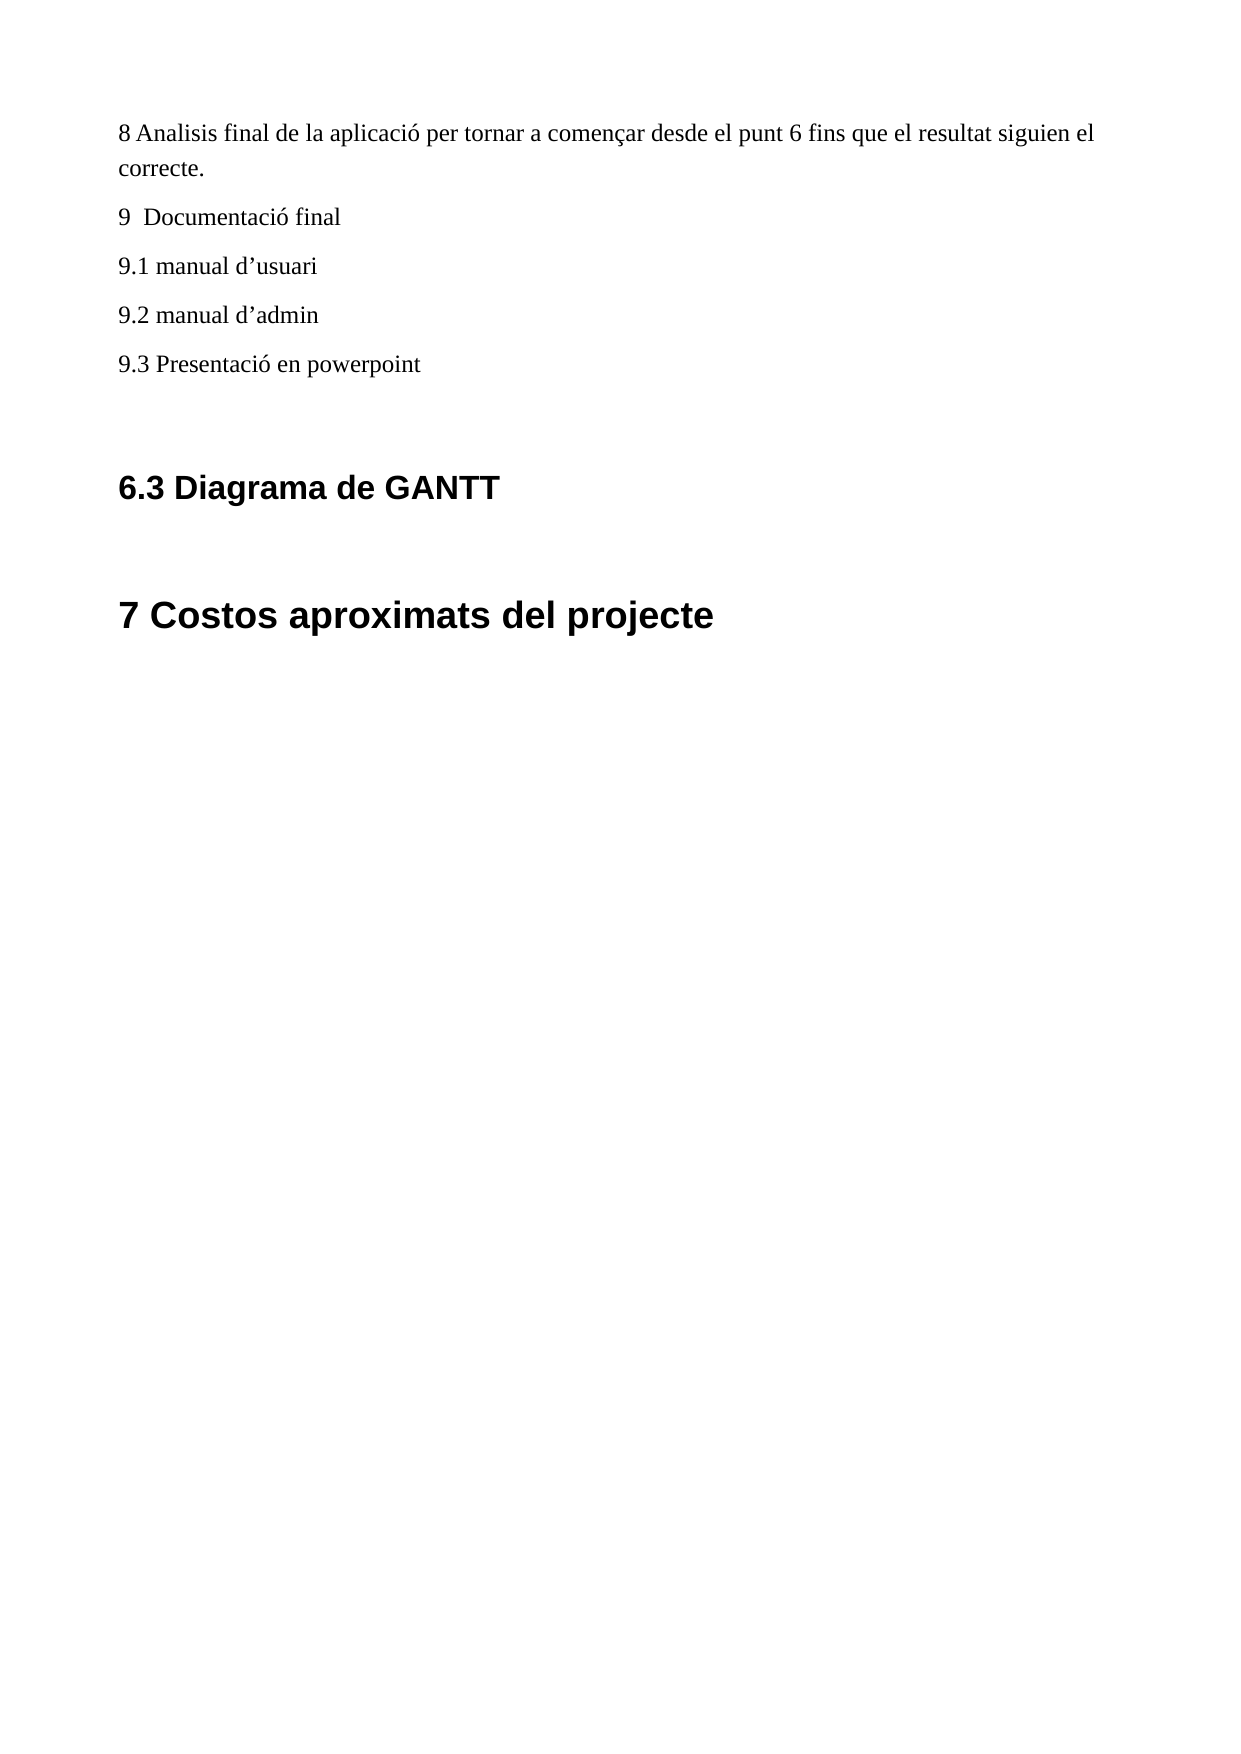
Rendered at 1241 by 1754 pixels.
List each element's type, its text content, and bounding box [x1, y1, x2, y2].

text 9 Documentació final [118, 202, 1122, 230]
text 9.2 manual d’admin [118, 300, 1122, 328]
text 8 Analisis final de la aplicació per tornar a començar desde el punt 6 fins que el resultat siguien el correcte. [118, 118, 1122, 181]
subtitle 7 Costos aproximats del projecte [118, 593, 1122, 637]
subtitle 6.3 Diagrama de GANTT [118, 468, 1122, 506]
text 9.3 Presentació en powerpoint [118, 349, 1122, 378]
text 9.1 manual d’usuari [118, 251, 1122, 279]
